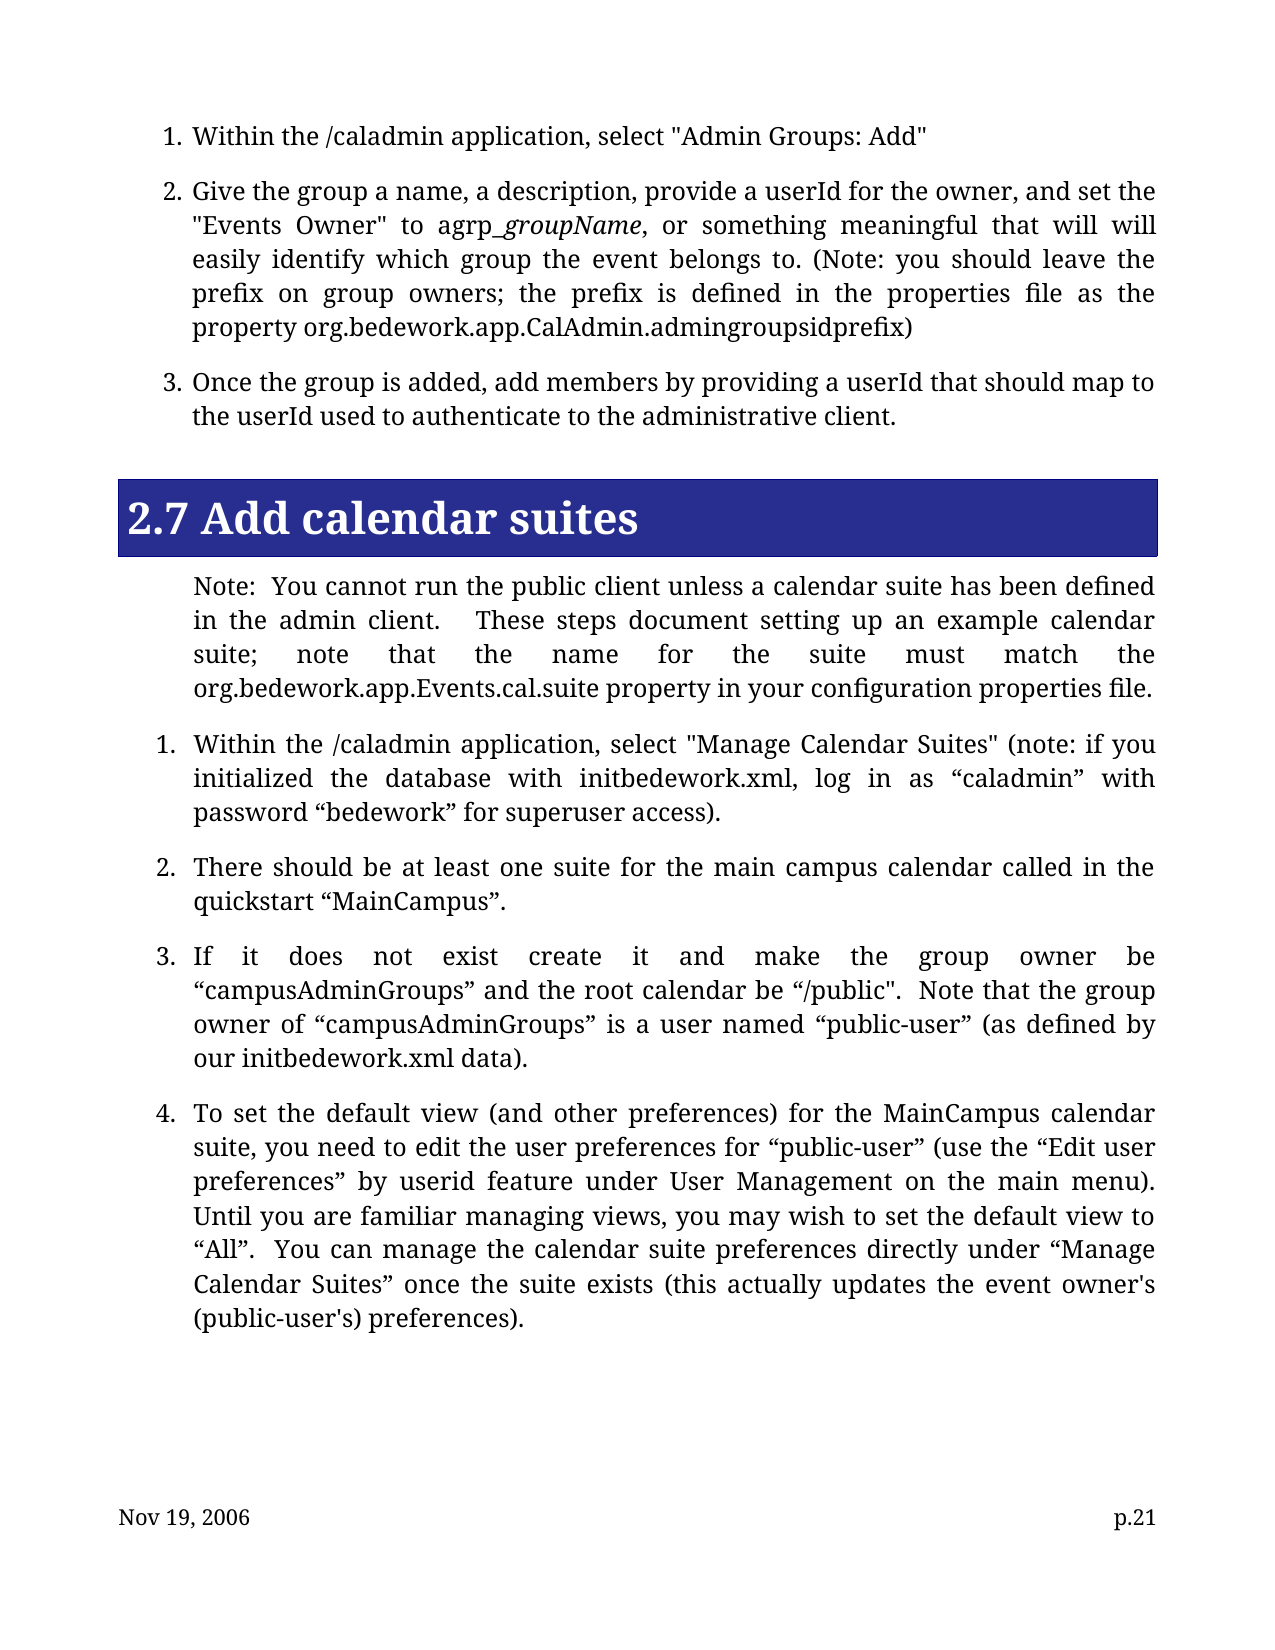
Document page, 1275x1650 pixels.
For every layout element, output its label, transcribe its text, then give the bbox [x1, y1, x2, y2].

list Within the /caladmin application, select "Admin Groups: Add" [162, 118, 1157, 152]
list To set the default view (and other preferences) for the MainCampus calendar suite, you need to edit the user preferences for “public-user” (use the “Edit user preferences” by userid feature under User Management on the main menu). Until you are familiar managing views, you may wish to set the default view to “All”. You can manage the calendar suite preferences directly under “Manage Calendar Suites” once the suite exists (this actually updates the event owner's (public-user's) preferences). [156, 1096, 1157, 1334]
list If it does not exist create it and make the group owner be “campusAdminGroups” and the root calendar be “/public". Note that the group owner of “campusAdminGroups” is a user named “public-user” (as defined by our initbedework.xml data). [156, 939, 1157, 1075]
list There should be at least one suite for the main campus calendar called in the quickstart “MainCampus”. [156, 849, 1157, 918]
list Within the /caladmin application, select "Manage Calendar Suites" (note: if you initialized the database with initbedework.xml, log in as “caladmin” with password “bedework” for superuser access). [156, 726, 1157, 828]
subtitle 2.7 Add calendar suites [119, 480, 1157, 556]
list Once the group is added, add members by providing a userId that should map to the userId used to authenticate to the administrative client. [162, 364, 1157, 433]
list Give the group a name, a description, provide a userId for the owner, and set the "Events Owner" to agrp_groupName, or something meaningful that will will easily identify which group the event belongs to. (Note: you should leave the prefix on group owners; the prefix is defined in the properties file as the property org.bedework.app.CalAdmin.admingroupsidprefix) [162, 173, 1157, 343]
list Note: You cannot run the public client unless a calendar suite has been defined in the admin client. These steps document setting up an example calendar suite; note that the name for the suite must match the org.bedework.app.Events.cal.suite property in your configuration properties file. [156, 569, 1157, 705]
